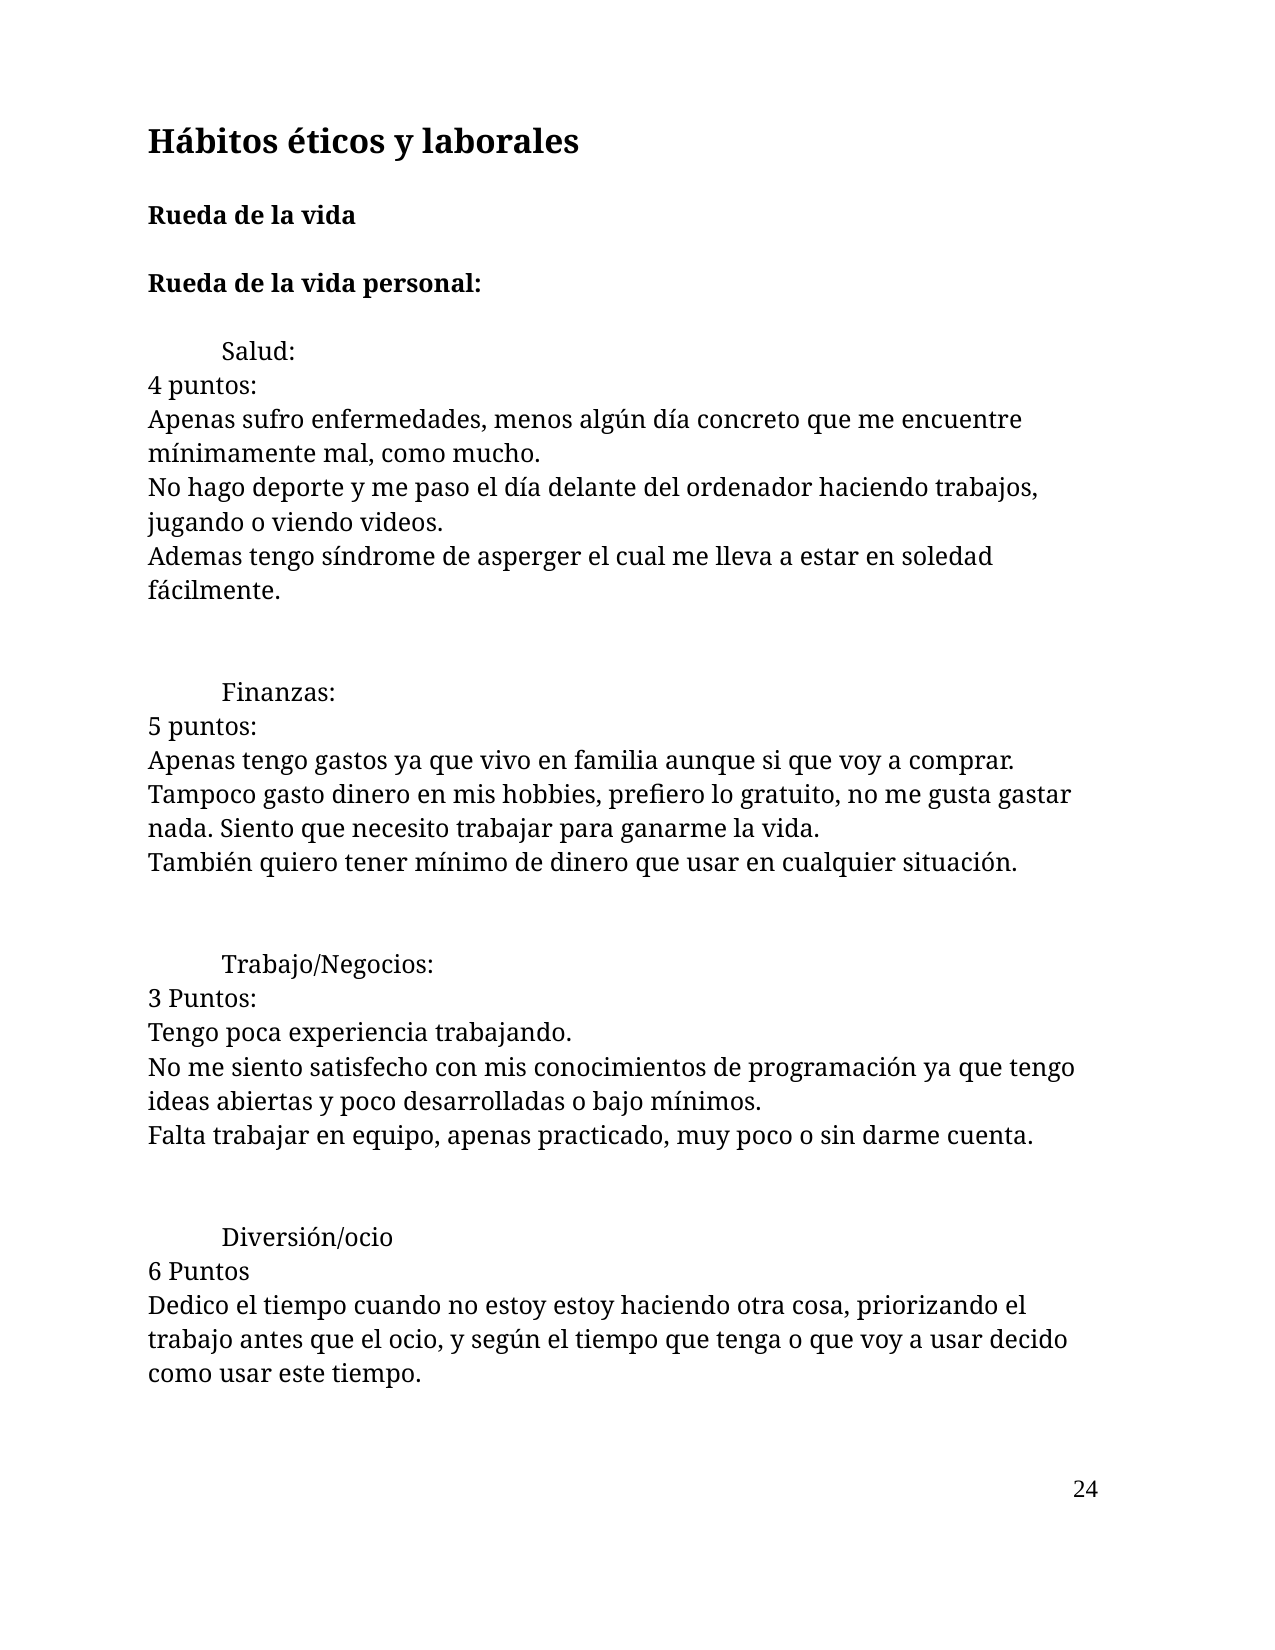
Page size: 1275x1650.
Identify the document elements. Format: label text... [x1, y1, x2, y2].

text También quiero tener mínimo de dinero que usar en cualquier situación. [148, 845, 1098, 879]
text Hábitos éticos y laborales [148, 118, 1098, 163]
text Salud: [148, 334, 1098, 368]
text Apenas tengo gastos ya que vivo en familia aunque si que voy a comprar. [148, 743, 1098, 777]
text Finanzas: [148, 674, 1098, 708]
text Rueda de la vida personal: [148, 266, 1098, 300]
text Falta trabajar en equipo, apenas practicado, muy poco o sin darme cuenta. [148, 1117, 1098, 1151]
text Apenas sufro enfermedades, menos algún día concreto que me encuentre mínimamente mal, como mucho. [148, 402, 1098, 470]
text Diversión/ocio [148, 1219, 1098, 1253]
text Rueda de la vida [148, 198, 1098, 232]
text No me siento satisfecho con mis conocimientos de programación ya que tengo ideas abiertas y poco desarrolladas o bajo mínimos. [148, 1049, 1098, 1117]
text 4 puntos: [148, 368, 1098, 402]
text 5 puntos: [148, 708, 1098, 743]
text Ademas tengo síndrome de asperger el cual me lleva a estar en soledad fácilmente. [148, 538, 1098, 606]
text Dedico el tiempo cuando no estoy estoy haciendo otra cosa, priorizando el trabajo antes que el ocio, y según el tiempo que tenga o que voy a usar decido como usar este tiempo. [148, 1288, 1098, 1390]
text 3 Puntos: [148, 981, 1098, 1015]
text No hago deporte y me paso el día delante del ordenador haciendo trabajos, jugando o viendo videos. [148, 470, 1098, 538]
text 6 Puntos [148, 1253, 1098, 1288]
text Tengo poca experiencia trabajando. [148, 1015, 1098, 1049]
text Tampoco gasto dinero en mis hobbies, prefiero lo gratuito, no me gusta gastar nada. Siento que necesito trabajar para ganarme la vida. [148, 777, 1098, 845]
text Trabajo/Negocios: [148, 947, 1098, 981]
